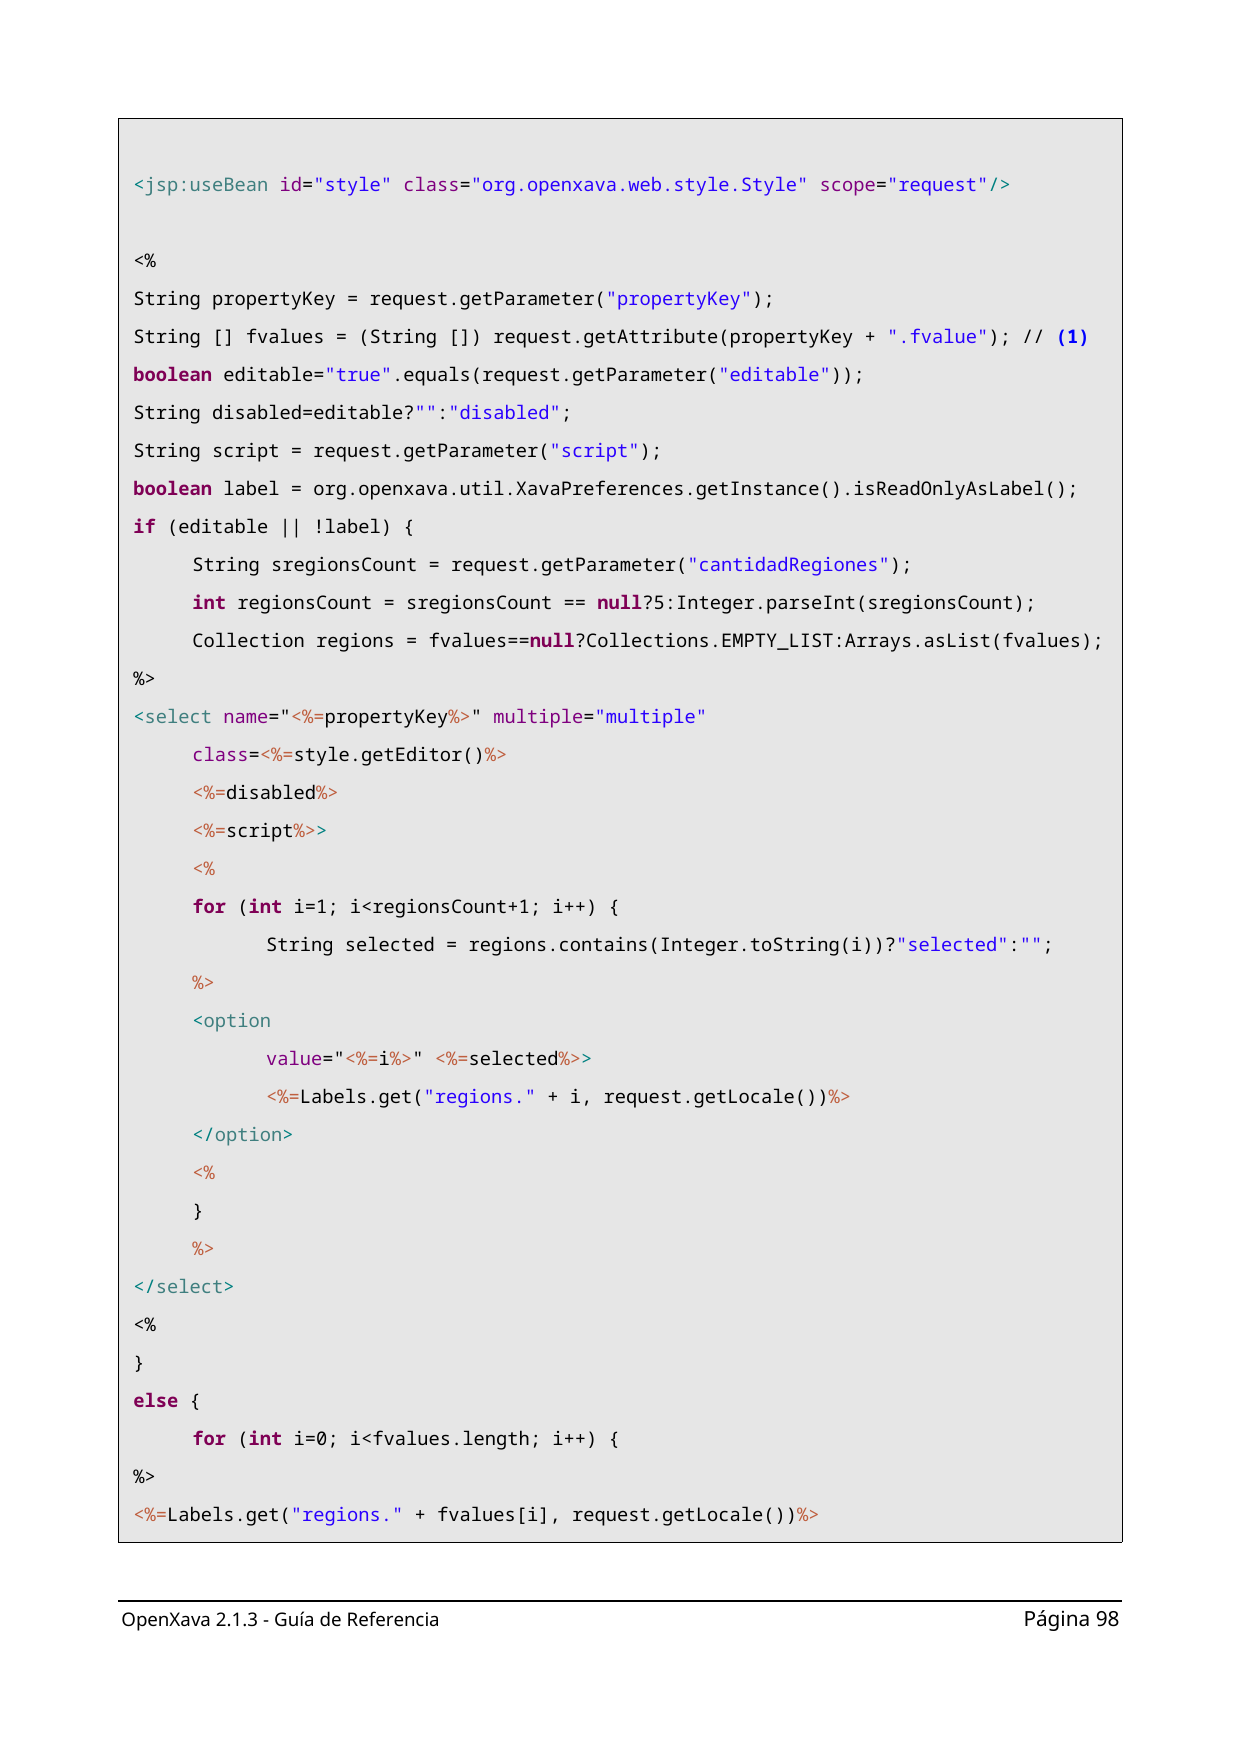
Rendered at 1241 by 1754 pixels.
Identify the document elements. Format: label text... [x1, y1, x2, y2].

text <% [119, 1297, 1122, 1335]
text %> [119, 954, 1122, 993]
text boolean editable="true".equals(request.getParameter("editable")); [119, 346, 1122, 384]
text %> [119, 1449, 1122, 1487]
text String script = request.getParameter("script"); [119, 422, 1122, 460]
text int regionsCount = sregionsCount == null?5:Integer.parseInt(sregionsCount); [119, 574, 1122, 612]
text <%=Labels.get("regions." + fvalues[i], request.getLocale())%> [119, 1487, 1122, 1542]
text } [119, 1183, 1122, 1221]
text String selected = regions.contains(Integer.toString(i))?"selected":""; [119, 917, 1122, 954]
text <jsp:useBean id="style" class="org.openxava.web.style.Style" scope="request"/> [119, 156, 1122, 194]
text </select> [119, 1259, 1122, 1297]
text String disabled=editable?"":"disabled"; [119, 384, 1122, 422]
text <%=disabled%> [119, 764, 1122, 802]
text class=<%=style.getEditor()%> [119, 726, 1122, 764]
text <select name="<%=propertyKey%>" multiple="multiple" [119, 688, 1122, 726]
text %> [119, 650, 1122, 688]
text <% [119, 232, 1122, 270]
text String sregionsCount = request.getParameter("cantidadRegiones"); [119, 536, 1122, 574]
text Collection regions = fvalues==null?Collections.EMPTY_LIST:Arrays.asList(fvalues); [119, 612, 1122, 650]
text String [] fvalues = (String []) request.getAttribute(propertyKey + ".fvalue"); // (1) [119, 308, 1122, 346]
text <% [119, 841, 1122, 878]
text boolean label = org.openxava.util.XavaPreferences.getInstance().isReadOnlyAsLabel(); [119, 460, 1122, 498]
text for (int i=1; i<regionsCount+1; i++) { [119, 878, 1122, 917]
text <option [119, 993, 1122, 1031]
text %> [119, 1221, 1122, 1259]
text String propertyKey = request.getParameter("propertyKey"); [119, 270, 1122, 308]
text else { [119, 1373, 1122, 1411]
text <%=script%>> [119, 802, 1122, 841]
text if (editable || !label) { [119, 498, 1122, 536]
text value="<%=i%>" <%=selected%>> [119, 1031, 1122, 1069]
text } [119, 1335, 1122, 1373]
text </option> [119, 1107, 1122, 1145]
text <% [119, 1145, 1122, 1183]
text <%=Labels.get("regions." + i, request.getLocale())%> [119, 1069, 1122, 1107]
text for (int i=0; i<fvalues.length; i++) { [119, 1411, 1122, 1449]
